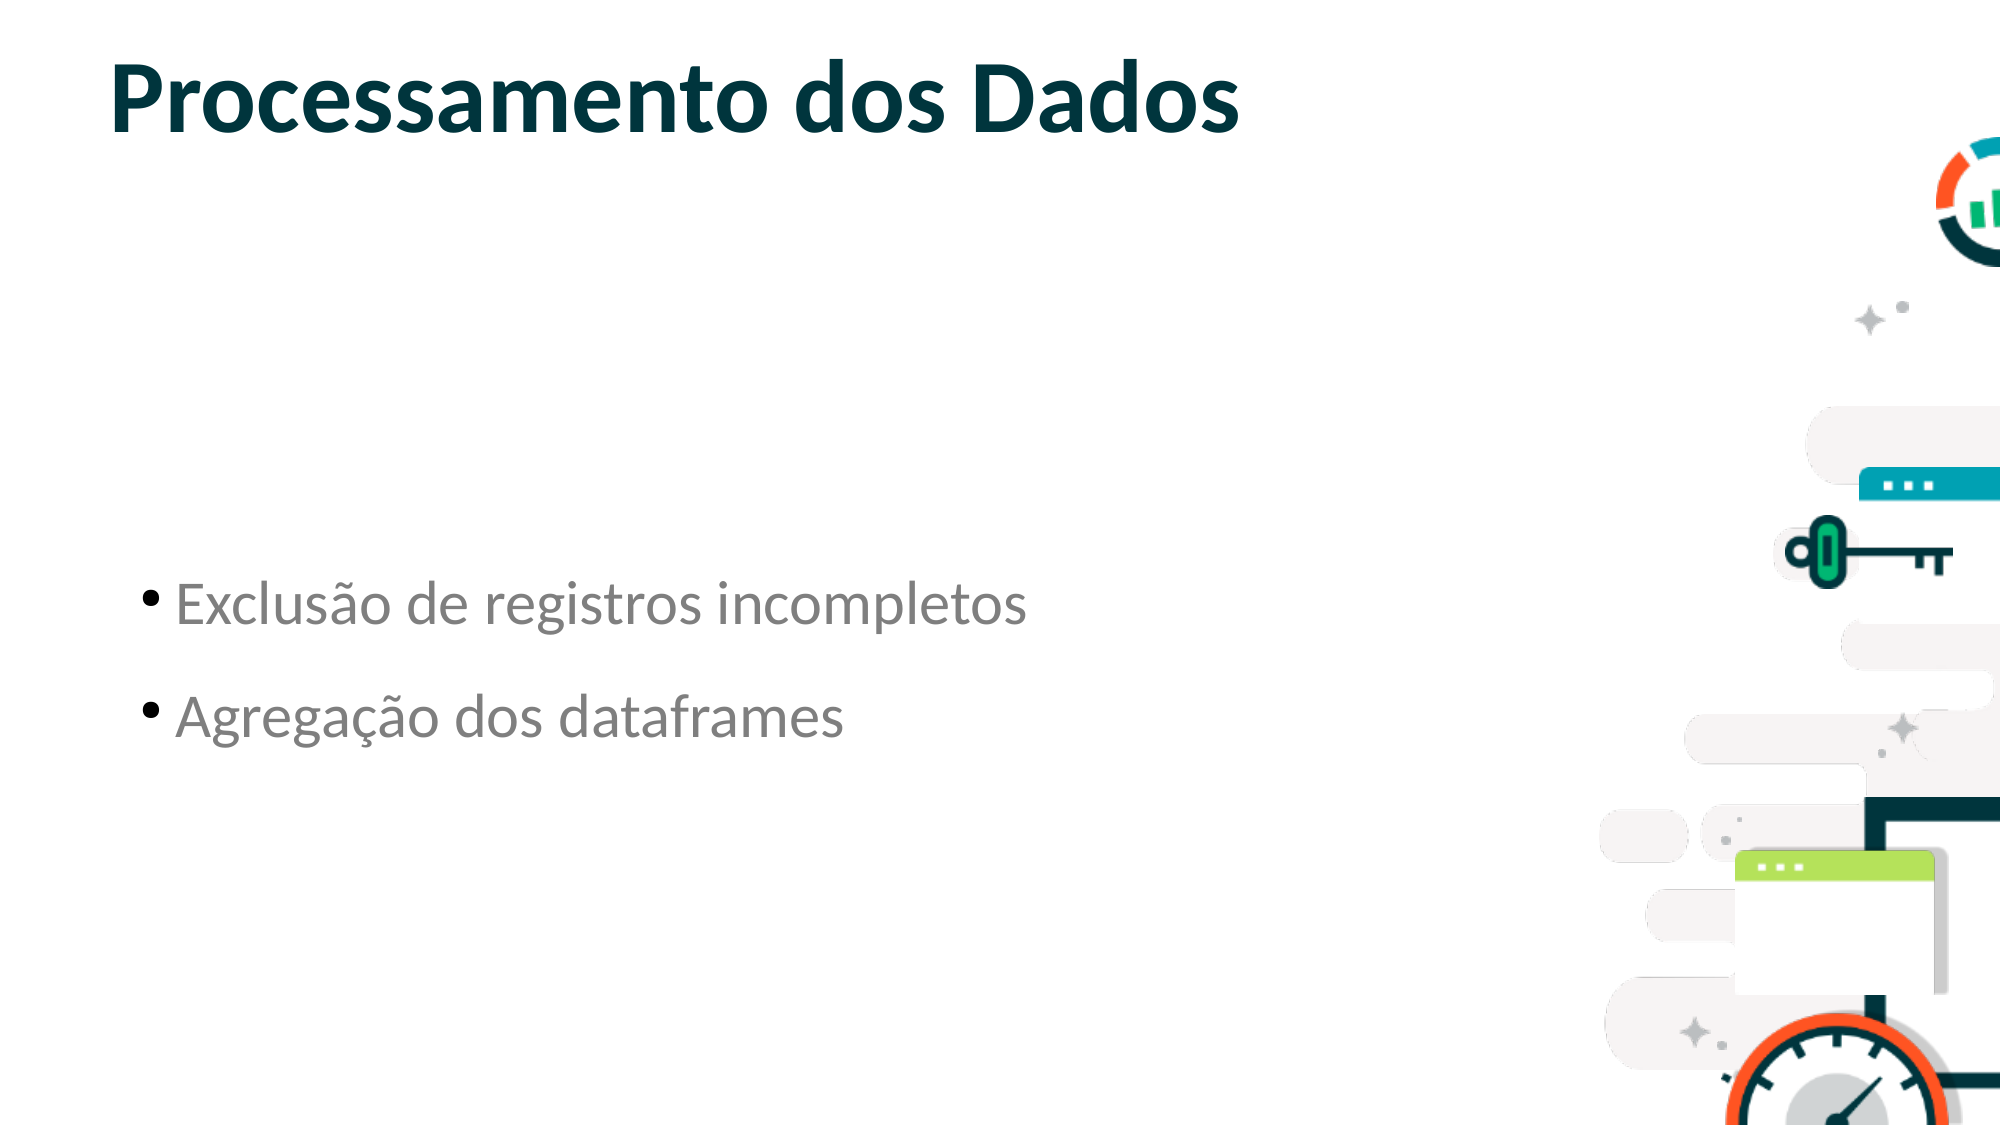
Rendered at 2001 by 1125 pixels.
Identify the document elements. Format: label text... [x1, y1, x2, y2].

picture [1936, 137, 2000, 267]
picture [1854, 304, 1886, 336]
title Processamento dos Dados [94, 0, 1892, 199]
picture [1896, 301, 1909, 313]
picture [1599, 406, 2000, 1125]
subtitle Exclusão de registros incompletos Agregação dos dataframes [89, 249, 1590, 1025]
